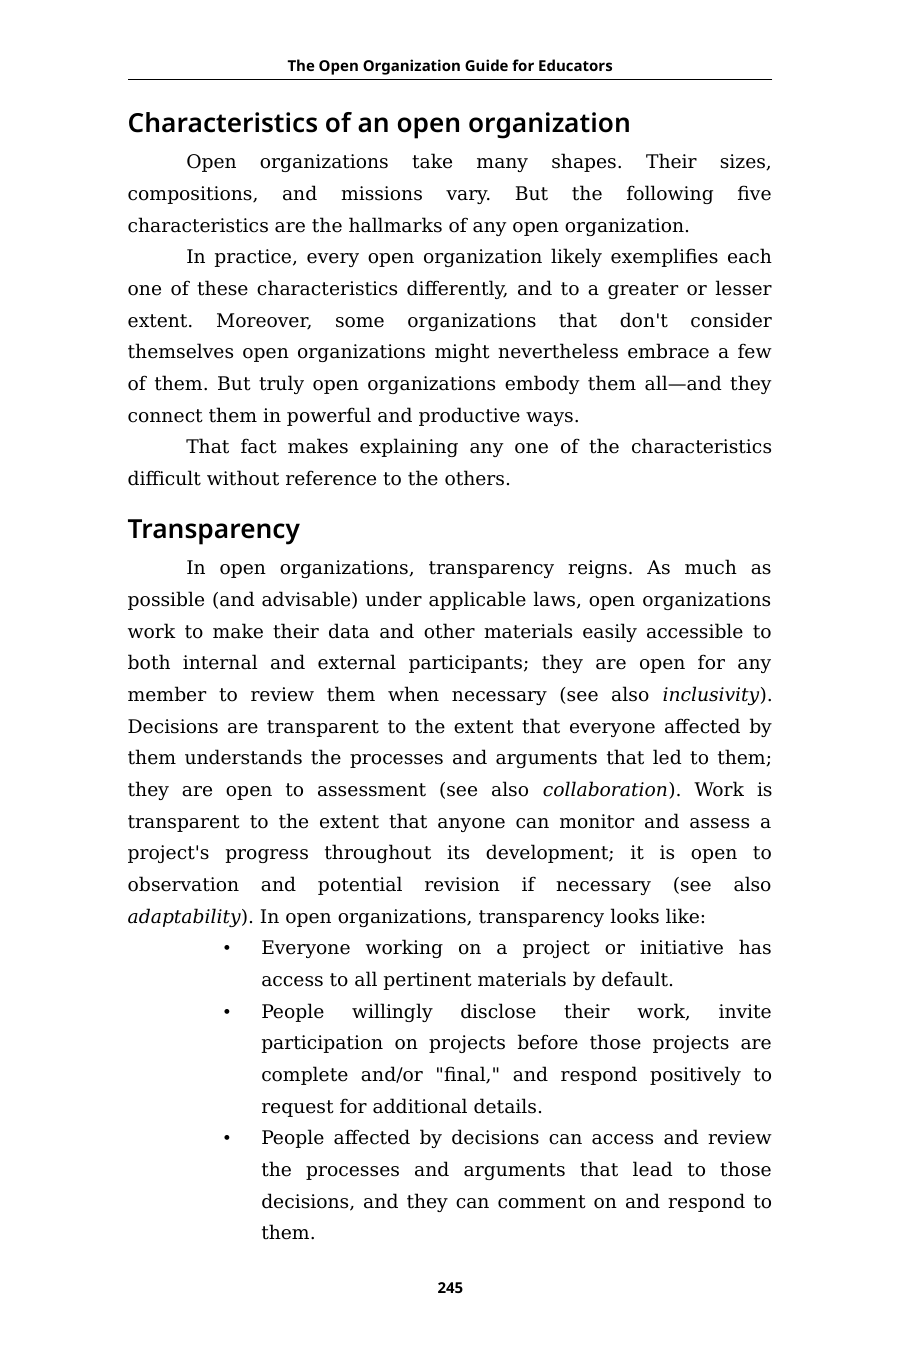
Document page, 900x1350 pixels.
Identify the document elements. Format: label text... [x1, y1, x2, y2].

text Open organizations take many shapes. Their sizes, compositions, and missions vary. But the following five characteristics are the hallmarks of any open organization. [127, 152, 772, 237]
list People affected by decisions can access and review the processes and arguments that lead to those decisions, and they can comment on and respond to them. [223, 1127, 772, 1244]
text In practice, every open organization likely exemplifies each one of these characteristics differently, and to a greater or lesser extent. Moreover, some organizations that don't consider themselves open organizations might nevertheless embrace a few of them. But truly open organizations embody them all—and they connect them in powerful and productive ways. [127, 247, 772, 427]
subtitle Transparency [127, 514, 772, 545]
text In open organizations, transparency reigns. As much as possible (and advisable) under applicable laws, open organizations work to make their data and other materials easily accessible to both internal and external participants; they are open for any member to review them when necessary (see also inclusivity). Decisions are transparent to the extent that everyone affected by them understands the processes and arguments that led to them; they are open to assessment (see also collaboration). Work is transparent to the extent that anyone can monitor and assess a project's progress throughout its development; it is open to observation and potential revision if necessary (see also adaptability). In open organizations, transparency looks like: [127, 557, 772, 927]
list People willingly disclose their work, invite participation on projects before those projects are complete and/or "final," and respond positively to request for additional details. [223, 1001, 772, 1117]
list Everyone working on a project or initiative has access to all pertinent materials by default. [223, 937, 772, 991]
text That fact makes explaining any one of the characteristics difficult without reference to the others. [127, 437, 772, 490]
subtitle Characteristics of an open organization [127, 109, 772, 139]
